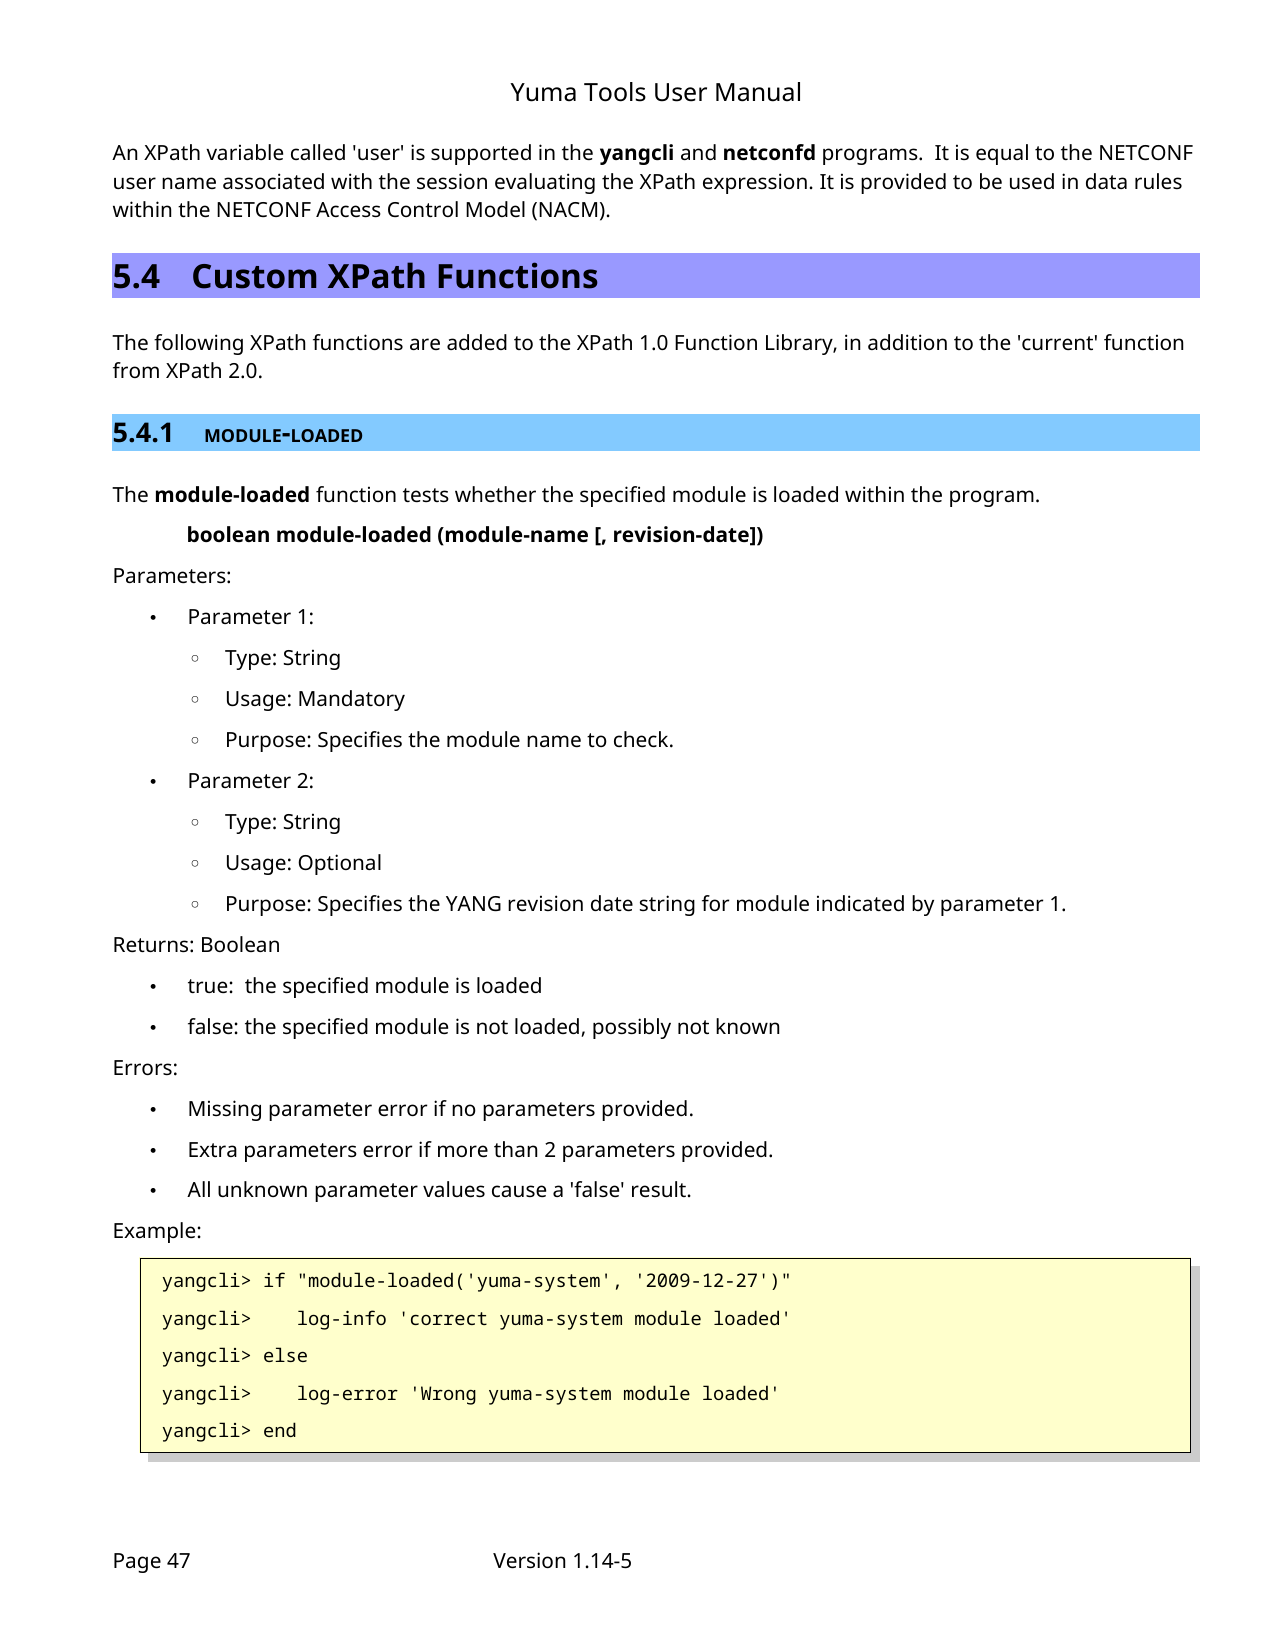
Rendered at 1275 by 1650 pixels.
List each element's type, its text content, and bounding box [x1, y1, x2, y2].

list true: the specified module is loaded [150, 971, 1200, 999]
text yangcli> log-info 'correct yuma-system module loaded' [141, 1295, 1190, 1331]
list Usage: Optional [187, 848, 1200, 877]
text yangcli> log-error 'Wrong yuma-system module loaded' [141, 1370, 1190, 1406]
text The following XPath functions are added to the XPath 1.0 Function Library, in addition to the 'current' function from XPath 2.0. [112, 328, 1200, 384]
list Parameter 2: [150, 766, 1200, 795]
list Purpose: Specifies the module name to check. [187, 725, 1200, 754]
list Purpose: Specifies the YANG revision date string for module indicated by parameter 1. [187, 889, 1200, 917]
text Returns: Boolean [112, 930, 1200, 958]
list Type: String [187, 643, 1200, 672]
list Usage: Mandatory [187, 684, 1200, 713]
list Type: String [187, 807, 1200, 836]
list Missing parameter error if no parameters provided. [150, 1094, 1200, 1122]
text Example: [112, 1217, 1200, 1245]
text Errors: [112, 1053, 1200, 1081]
text Parameters: [112, 562, 1200, 590]
text yangcli> end [141, 1407, 1190, 1452]
text yangcli> if "module-loaded('yuma-system', '2009-12-27')" [141, 1259, 1190, 1293]
text An XPath variable called 'user' is supported in the yangcli and netconfd programs. It is equal to the NETCONF user name associated with the session evaluating the XPath expression. It is provided to be used in data rules within the NETCONF Access Control Model (NACM). [112, 138, 1200, 224]
text The module-loaded function tests whether the specified module is loaded within the program. [112, 480, 1200, 508]
subtitle module-loaded [112, 414, 1200, 451]
list Parameter 1: [150, 602, 1200, 631]
list All unknown parameter values cause a 'false' result. [150, 1176, 1200, 1204]
text boolean module-loaded (module-name [, revision-date]) [112, 521, 1200, 549]
text yangcli> else [141, 1332, 1190, 1368]
subtitle Custom XPath Functions [112, 253, 1200, 298]
list false: the specified module is not loaded, possibly not known [150, 1012, 1200, 1040]
list Extra parameters error if more than 2 parameters provided. [150, 1135, 1200, 1163]
